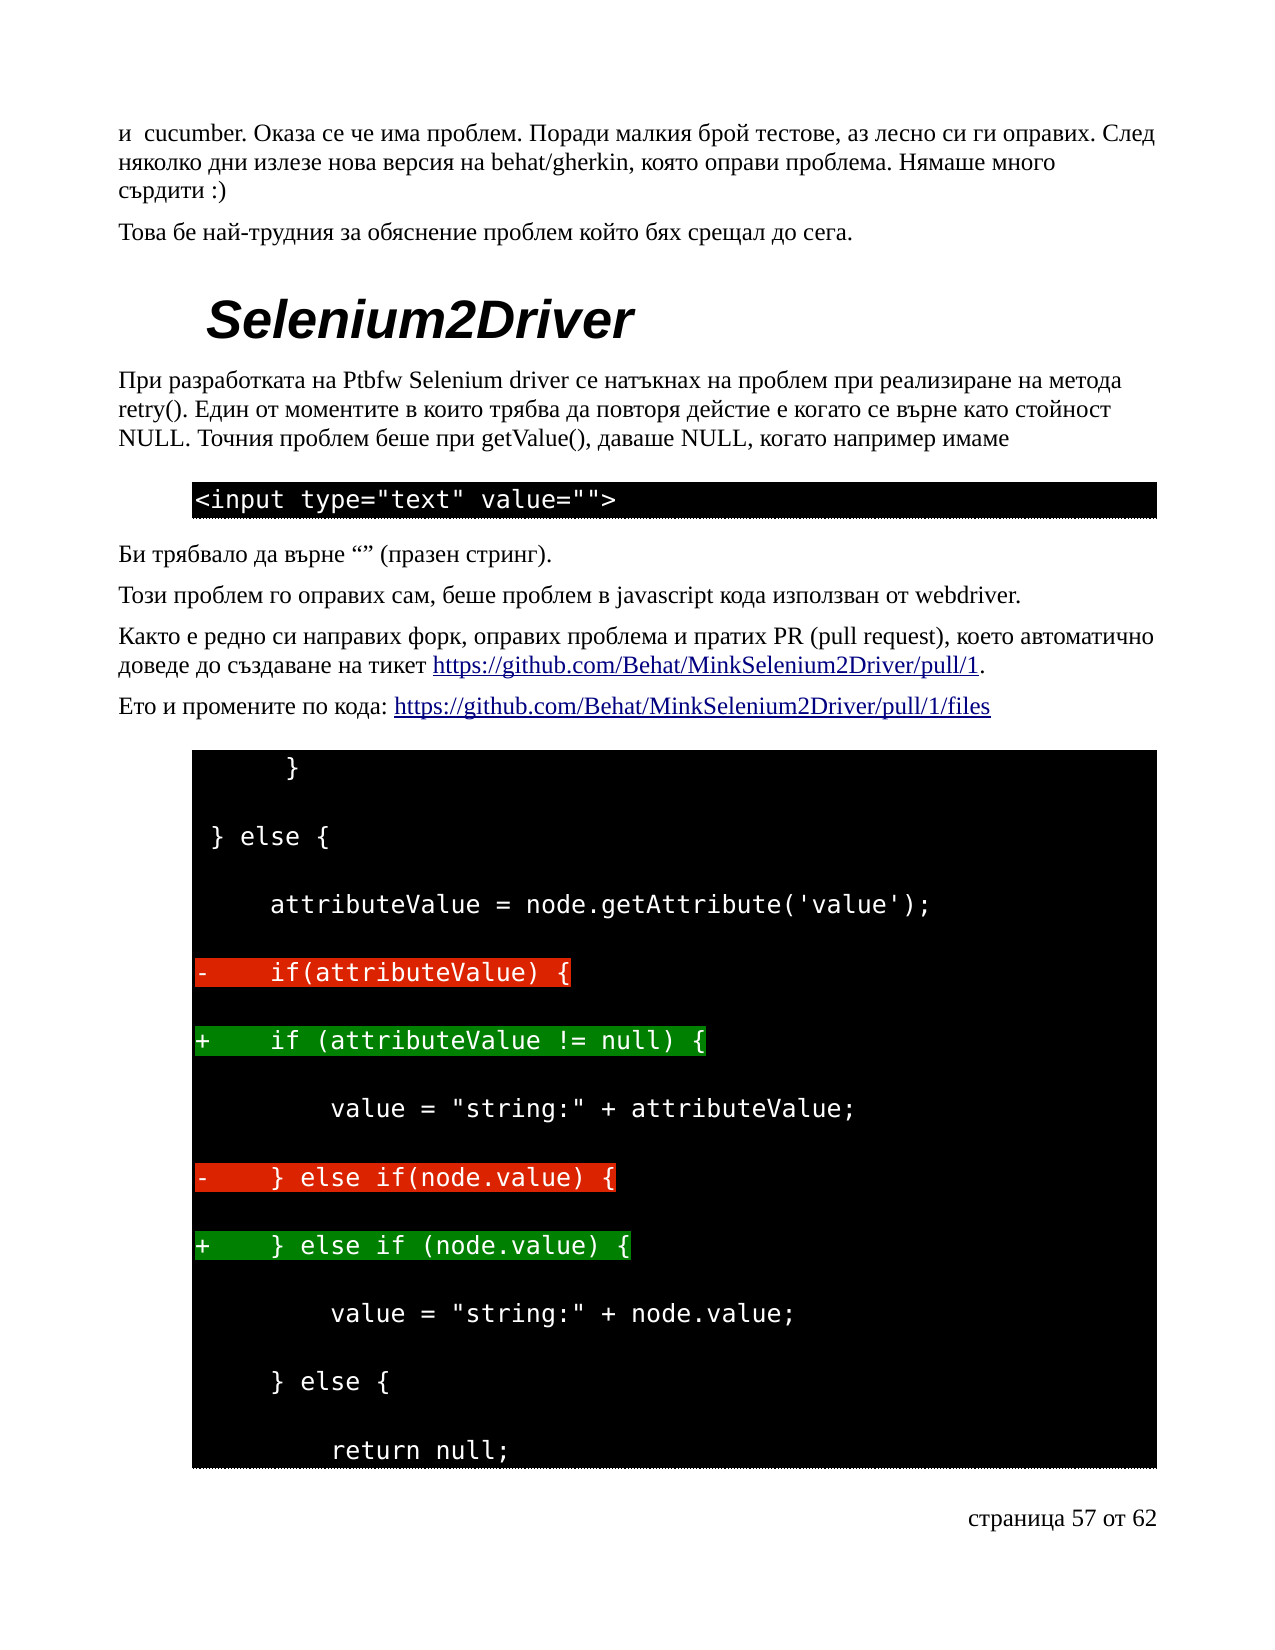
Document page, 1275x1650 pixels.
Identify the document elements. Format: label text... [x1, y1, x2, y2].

text При разработката на Ptbfw Selenium driver се натъкнах на проблем при реализиране на метода retry(). Един от моментите в които трябва да повторя дейстие е когато се върне като стойност NULL. Точния проблем беше при getValue(), даваше NULL, когато например имаме [118, 365, 1157, 452]
text <input type="text" value=""> [192, 482, 1157, 518]
text return null; [192, 1433, 1157, 1468]
text Ето и промените по кода: https://github.com/Behat/MinkSelenium2Driver/pull/1/files [118, 691, 1157, 720]
text Този проблем го оправих сам, беше проблем в javascript кода използван от webdriver. [118, 580, 1157, 609]
text Както е редно си направих форк, оправих проблема и пратих PR (pull request), което автоматично доведе до създаване на тикет https://github.com/Behat/MinkSelenium2Driver/pull/1. [118, 621, 1157, 679]
text } else { [192, 1364, 1157, 1397]
text value = "string:" + node.value; [192, 1296, 1157, 1328]
text - } else if(node.value) { [192, 1160, 1157, 1192]
text и cucumber. Оказа се че има проблем. Поради малкия брой тестове, аз лесно си ги оправих. След няколко дни излезе нова версия на behat/gherkin, която оправи проблема. Нямаше много сърдити :) [118, 118, 1157, 204]
text + if (attributeValue != null) { [192, 1023, 1157, 1056]
text attributeValue = node.getAttribute('value'); [192, 887, 1157, 919]
text + } else if (node.value) { [192, 1228, 1157, 1260]
text value = "string:" + attributeValue; [192, 1092, 1157, 1124]
text } [192, 750, 1157, 783]
text Би трябвало да върне “” (празен стринг). [118, 539, 1157, 567]
text - if(attributeValue) { [192, 955, 1157, 987]
text Това бе най-трудния за обяснение проблем който бях срещал до сега. [118, 217, 1157, 246]
text } else { [192, 819, 1157, 851]
subtitle Selenium2Driver [206, 288, 1157, 350]
